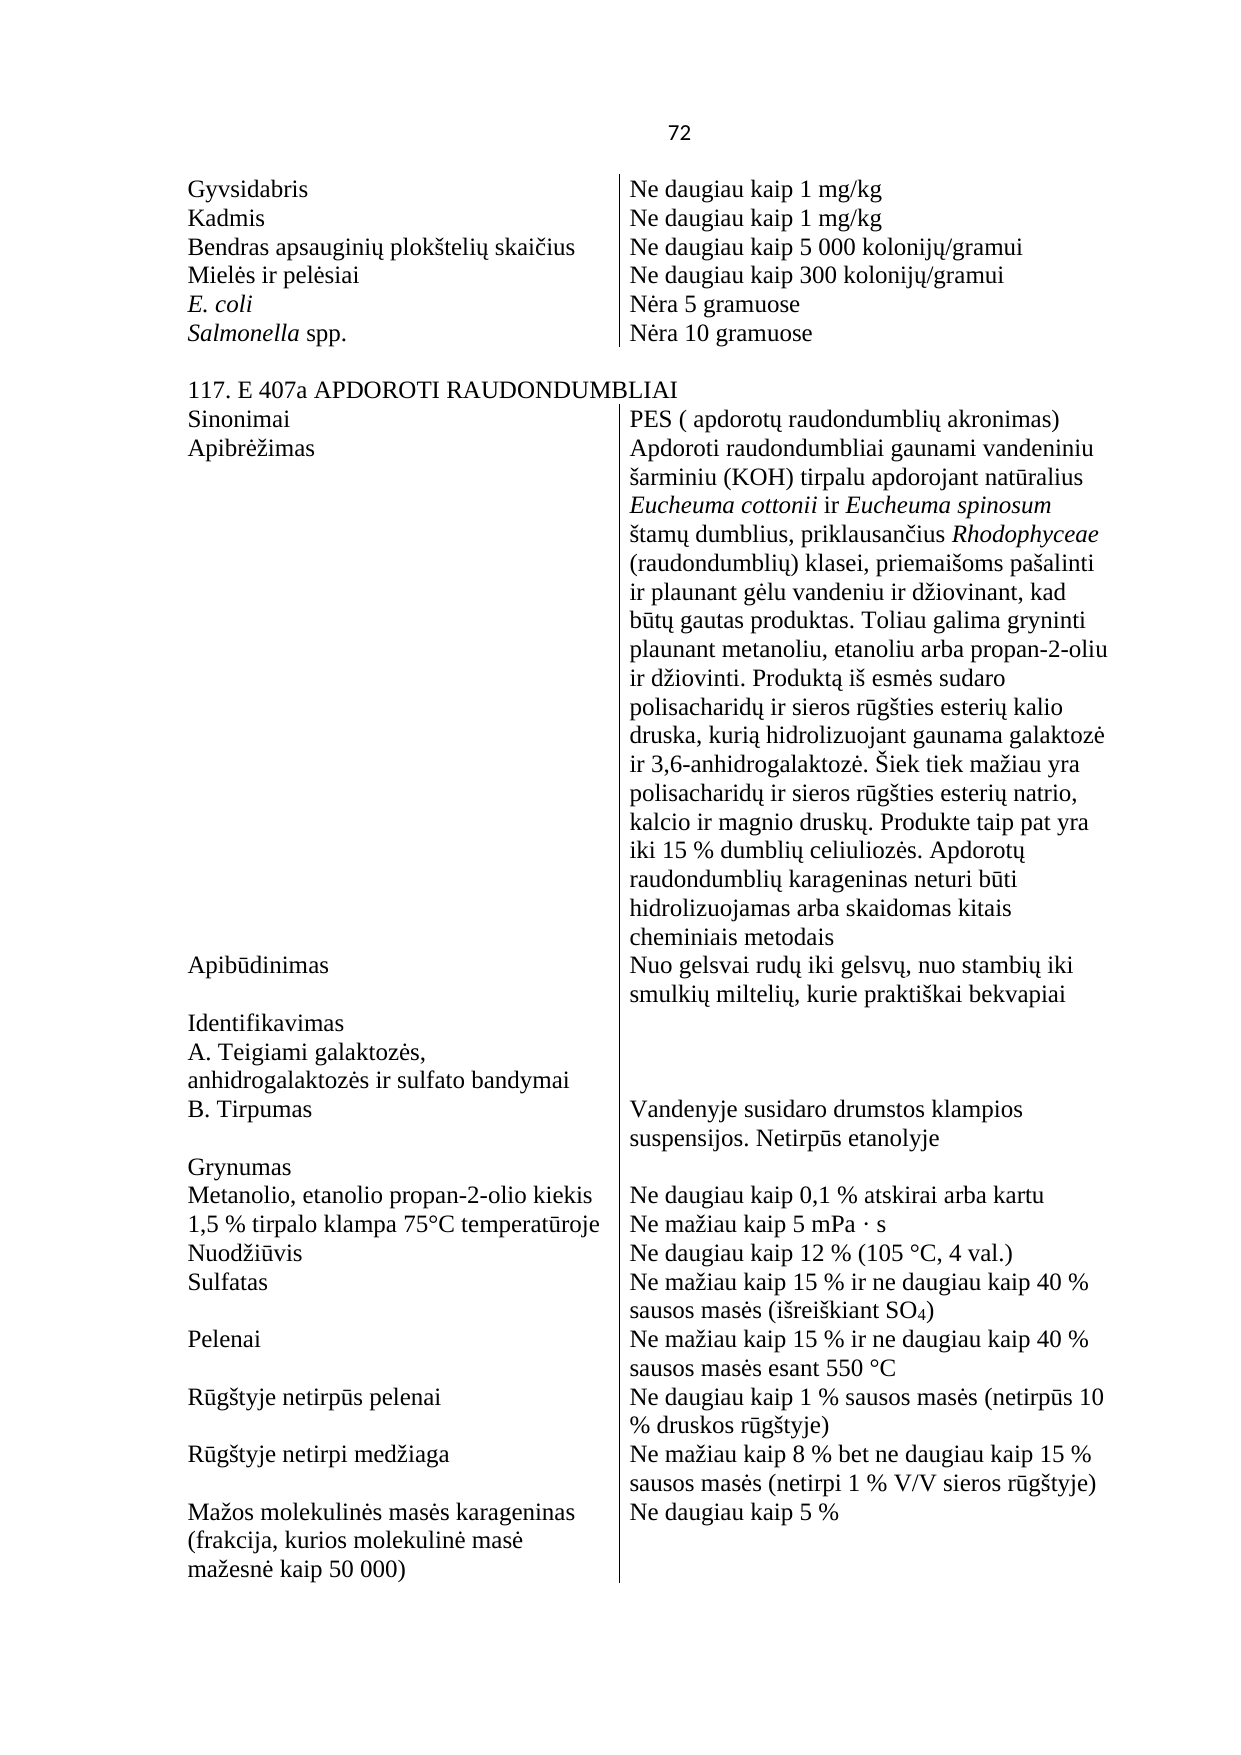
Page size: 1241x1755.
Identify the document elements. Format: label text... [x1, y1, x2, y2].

table_cell Ne daugiau kaip 300 kolonijų/gramui [620, 260, 1122, 289]
table_cell 1,5 % tirpalo klampa 75°C temperatūroje [177, 1209, 619, 1238]
table_cell E. coli [177, 289, 619, 318]
table_cell Ne daugiau kaip 5 % [620, 1497, 1122, 1583]
table_cell [620, 1037, 1122, 1094]
table_cell Rūgštyje netirpūs pelenai [177, 1382, 619, 1439]
table_cell Bendras apsauginių plokštelių skaičius [177, 232, 619, 260]
table_cell Ne daugiau kaip 5 000 kolonijų/gramui [620, 232, 1122, 260]
table_cell Apdoroti raudondumbliai gaunami vandeniniu šarminiu (KOH) tirpalu apdorojant natūralius Eucheuma cottonii ir Eucheuma spinosum štamų dumblius, priklausančius Rhodophyceae (raudondumblių) klasei, priemaišoms pašalinti ir plaunant gėlu vandeniu ir džiovinant, kad būtų gautas produktas. Toliau galima gryninti plaunant metanoliu, etanoliu arba propan-2-oliu ir džiovinti. Produktą iš esmės sudaro polisacharidų ir sieros rūgšties esterių kalio druska, kurią hidrolizuojant gaunama galaktozė ir 3,6-anhidrogalaktozė. Šiek tiek mažiau yra polisacharidų ir sieros rūgšties esterių natrio, kalcio ir magnio druskų. Produkte taip pat yra iki 15 % dumblių celiuliozės. Apdorotų raudondumblių karageninas neturi būti hidrolizuojamas arba skaidomas kitais cheminiais metodais [620, 433, 1122, 950]
table_cell Ne daugiau kaip 1 % sausos masės (netirpūs 10 % druskos rūgštyje) [620, 1382, 1122, 1439]
table_cell Grynumas [177, 1152, 619, 1180]
table_cell Ne daugiau kaip 12 % (105 °C, 4 val.) [620, 1238, 1122, 1267]
table_cell Sinonimai [177, 404, 619, 433]
table_cell Mažos molekulinės masės karageninas (frakcija, kurios molekulinė masė mažesnė kaip 50 000) [177, 1497, 619, 1583]
table_cell Nėra 5 gramuose [620, 289, 1122, 318]
table_cell Ne mažiau kaip 15 % ir ne daugiau kaip 40 % sausos masės (išreiškiant SO4) [620, 1267, 1122, 1324]
table_cell Pelenai [177, 1324, 619, 1382]
table_cell Ne mažiau kaip 8 % bet ne daugiau kaip 15 % sausos masės (netirpi 1 % V/V sieros rūgštyje) [620, 1439, 1122, 1497]
table_cell Ne mažiau kaip 15 % ir ne daugiau kaip 40 % sausos masės esant 550 °C [620, 1324, 1122, 1382]
table_cell PES ( apdorotų raudondumblių akronimas) [620, 404, 1122, 433]
table_cell B. Tirpumas [177, 1094, 619, 1152]
table_cell Kadmis [177, 203, 619, 232]
table_cell [620, 1152, 1122, 1180]
table_cell Ne daugiau kaip 1 mg/kg [620, 203, 1122, 232]
table_cell A. Teigiami galaktozės, anhidrogalaktozės ir sulfato bandymai [177, 1037, 619, 1094]
table_cell Metanolio, etanolio propan-2-olio kiekis [177, 1180, 619, 1209]
table_cell Nuo gelsvai rudų iki gelsvų, nuo stambių iki smulkių miltelių, kurie praktiškai bekvapiai [620, 950, 1122, 1008]
table_header 117. E 407a APDOROTI RAUDONDUMBLIAI [177, 375, 1122, 404]
table_cell [620, 1008, 1122, 1037]
table_cell Ne daugiau kaip 1 mg/kg [620, 174, 1122, 203]
table_cell Nėra 10 gramuose [620, 318, 1122, 347]
table_cell Apibrėžimas [177, 433, 619, 950]
table_cell Vandenyje susidaro drumstos klampios suspensijos. Netirpūs etanolyje [620, 1094, 1122, 1152]
table_cell Rūgštyje netirpi medžiaga [177, 1439, 619, 1497]
table_cell Gyvsidabris [177, 174, 619, 203]
table_cell Ne daugiau kaip 0,1 % atskirai arba kartu [620, 1180, 1122, 1209]
table_cell Apibūdinimas [177, 950, 619, 1008]
table_cell Identifikavimas [177, 1008, 619, 1037]
table_cell Salmonella spp. [177, 318, 619, 347]
table_cell Mielės ir pelėsiai [177, 260, 619, 289]
table_cell Ne mažiau kaip 5 mPa · s [620, 1209, 1122, 1238]
table_cell Sulfatas [177, 1267, 619, 1324]
table_cell Nuodžiūvis [177, 1238, 619, 1267]
